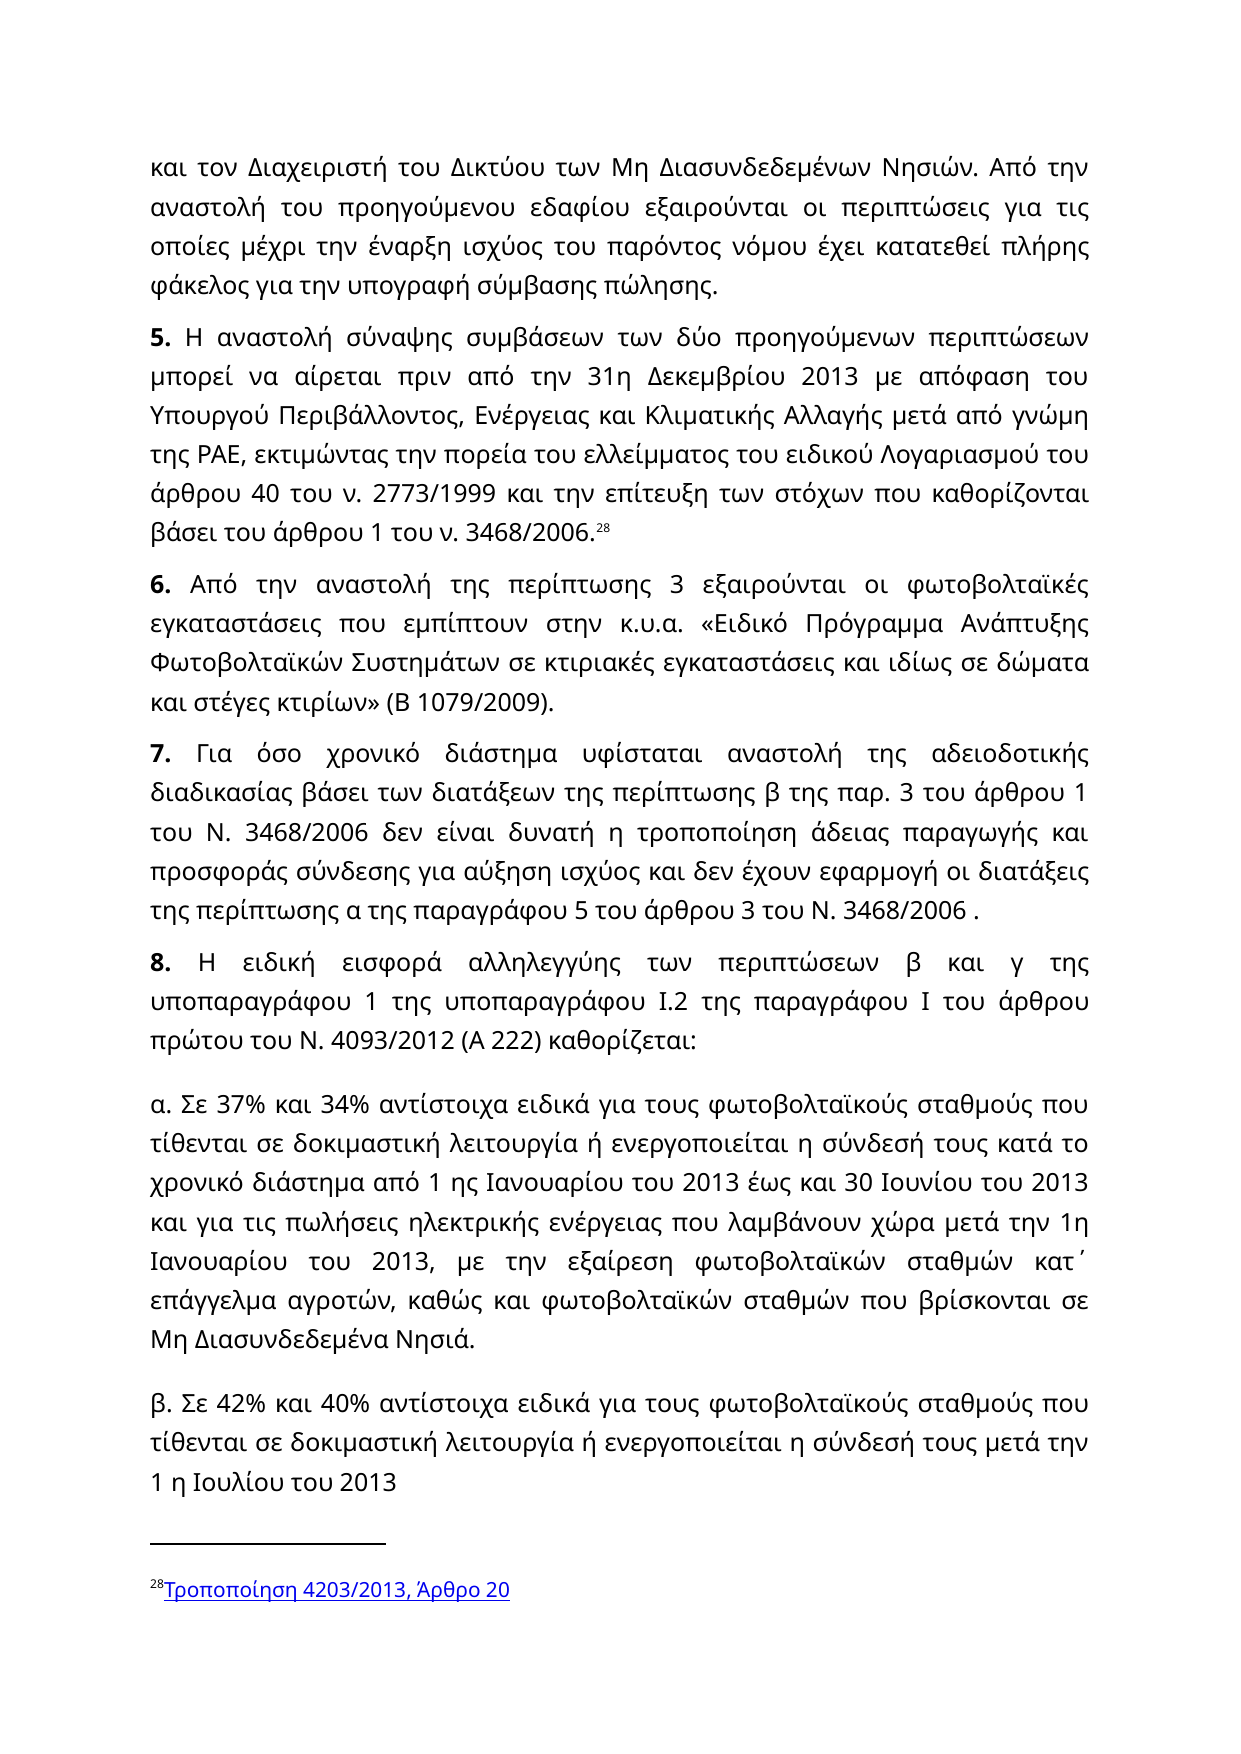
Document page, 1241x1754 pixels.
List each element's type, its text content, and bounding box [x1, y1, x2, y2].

text 7. Για όσο χρονικό διάστημα υφίσταται αναστολή της αδειοδοτικής διαδικασίας βάσει των διατάξεων της περίπτωσης β της παρ. 3 του άρθρου 1 του Ν. 3468/2006 δεν είναι δυνατή η τροποποίηση άδειας παραγωγής και προσφοράς σύνδεσης για αύξηση ισχύος και δεν έχουν εφαρμογή οι διατάξεις της περίπτωσης α της παραγράφου 5 του άρθρου 3 του Ν. 3468/2006 . [150, 736, 1090, 927]
text Τροποποίηση 4203/2013, Άρθρο 20 [150, 1576, 1090, 1604]
text 6. Από την αναστολή της περίπτωσης 3 εξαιρούνται οι φωτοβολταϊκές εγκαταστάσεις που εμπίπτουν στην κ.υ.α. «Ειδικό Πρόγραμμα Ανάπτυξης Φωτοβολταϊκών Συστημάτων σε κτιριακές εγκαταστάσεις και ιδίως σε δώματα και στέγες κτιρίων» (Β 1079/2009). [150, 567, 1090, 718]
text και τον Διαχειριστή του Δικτύου των Μη Διασυνδεδεμένων Νησιών. Από την αναστολή του προηγούμενου εδαφίου εξαιρούνται οι περιπτώσεις για τις οποίες μέχρι την έναρξη ισχύος του παρόντος νόμου έχει κατατεθεί πλήρης φάκελος για την υπογραφή σύμβασης πώλησης. [150, 150, 1090, 302]
text 8. Η ειδική εισφορά αλληλεγγύης των περιπτώσεων β και γ της υποπαραγράφου 1 της υποπαραγράφου Ι.2 της παραγράφου Ι του άρθρου πρώτου του Ν. 4093/2012 (Α 222) καθορίζεται: [150, 944, 1090, 1057]
text β. Σε 42% και 40% αντίστοιχα ειδικά για τους φωτοβολταϊκούς σταθμούς που τίθενται σε δοκιμαστική λειτουργία ή ενεργοποιείται η σύνδεσή τους μετά την 1 η Ιουλίου του 2013 [150, 1386, 1090, 1498]
text α. Σε 37% και 34% αντίστοιχα ειδικά για τους φωτοβολταϊκούς σταθμούς που τίθενται σε δοκιμαστική λειτουργία ή ενεργοποιείται η σύνδεσή τους κατά το χρονικό διάστημα από 1 ης Ιανουαρίου του 2013 έως και 30 Ιουνίου του 2013 και για τις πωλήσεις ηλεκτρικής ενέργειας που λαμβάνουν χώρα μετά την 1η Ιανουαρίου του 2013, με την εξαίρεση φωτοβολταϊκών σταθμών κατ΄ επάγγελμα αγροτών, καθώς και φωτοβολταϊκών σταθμών που βρίσκονται σε Μη Διασυνδεδεμένα Νησιά. [150, 1087, 1090, 1356]
text 5. Η αναστολή σύναψης συμβάσεων των δύο προηγούμενων περιπτώσεων μπορεί να αίρεται πριν από την 31η Δεκεμβρίου 2013 με απόφαση του Υπουργού Περιβάλλοντος, Ενέργειας και Κλιματικής Αλλαγής μετά από γνώμη της ΡΑΕ, εκτιμώντας την πορεία του ελλείμματος του ειδικού Λογαριασμού του άρθρου 40 του ν. 2773/1999 και την επίτευξη των στόχων που καθορίζονται βάσει του άρθρου 1 του ν. 3468/2006. [150, 319, 1090, 549]
